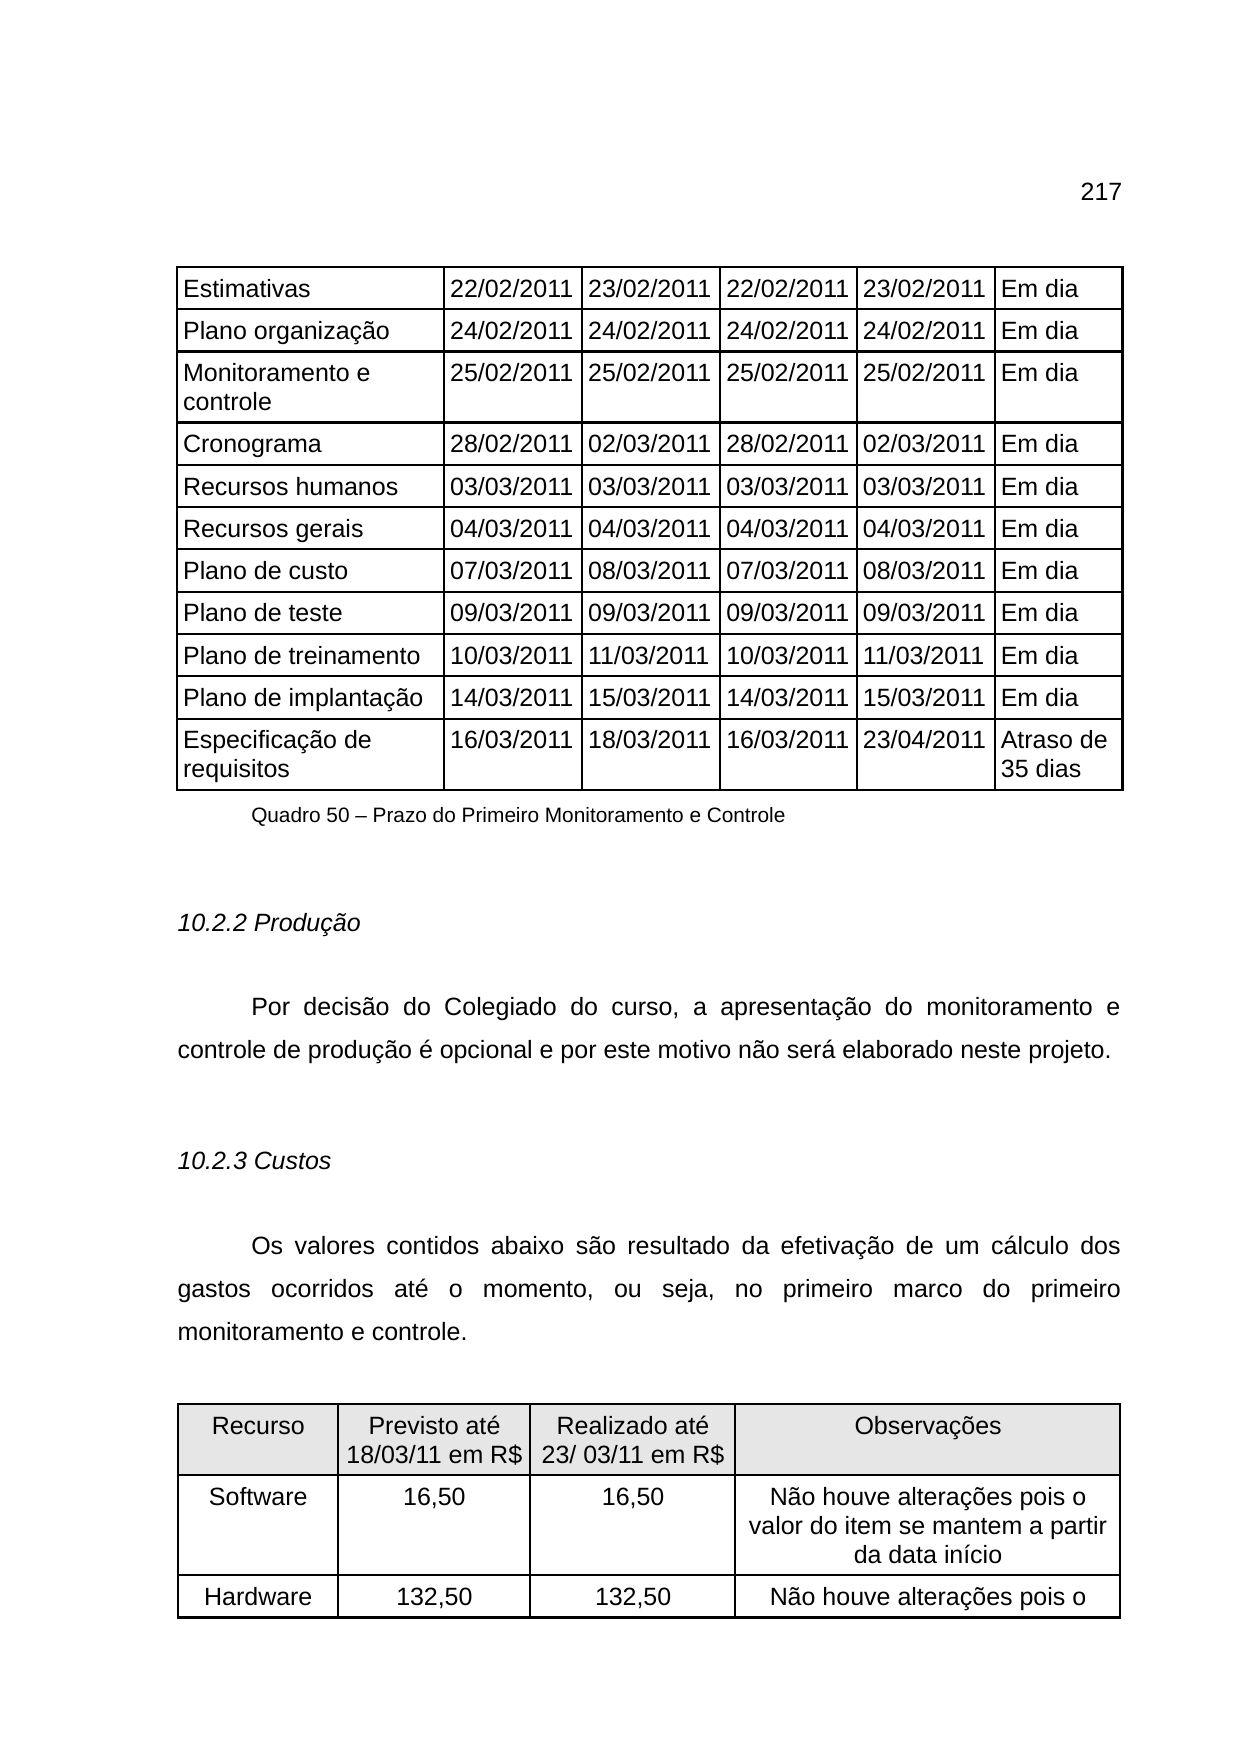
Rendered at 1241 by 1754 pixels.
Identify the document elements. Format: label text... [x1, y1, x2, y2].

table_cell 03/03/2011 [721, 466, 856, 506]
table_cell Plano de treinamento [178, 635, 443, 675]
table_cell 28/02/2011 [721, 424, 856, 464]
table_cell 18/03/2011 [583, 720, 719, 788]
table_cell Em dia [996, 310, 1121, 350]
table_cell 14/03/2011 [445, 677, 581, 717]
table_header Previsto até 18/03/11 em R$ [339, 1405, 529, 1474]
table_cell 02/03/2011 [583, 424, 719, 464]
table_cell Não houve alterações pois o [736, 1576, 1119, 1616]
table_cell Em dia [996, 424, 1121, 464]
table_cell 11/03/2011 [583, 635, 719, 675]
table_cell 02/03/2011 [858, 424, 994, 464]
table_cell Em dia [996, 635, 1121, 675]
table_cell Monitoramento e controle [178, 353, 443, 421]
subtitle 10.2.3 Custos [177, 1146, 1122, 1175]
table_cell Plano de teste [178, 593, 443, 633]
table_cell 04/03/2011 [721, 508, 856, 548]
table_cell 16,50 [339, 1476, 529, 1574]
table_cell Plano de implantação [178, 677, 443, 717]
table_cell 07/03/2011 [721, 550, 856, 591]
table_cell Atraso de 35 dias [996, 720, 1121, 788]
table_cell 09/03/2011 [583, 593, 719, 633]
table_cell 132,50 [531, 1576, 734, 1616]
table_cell 11/03/2011 [858, 635, 994, 675]
table_cell 03/03/2011 [858, 466, 994, 506]
table_cell 23/02/2011 [583, 268, 719, 308]
table_cell Em dia [996, 508, 1121, 548]
table_cell 09/03/2011 [721, 593, 856, 633]
table_cell 15/03/2011 [583, 677, 719, 717]
table_cell 08/03/2011 [858, 550, 994, 591]
subtitle 10.2.2 Produção [177, 908, 1122, 936]
table_cell 07/03/2011 [445, 550, 581, 591]
table_cell Estimativas [178, 268, 443, 308]
table_cell 04/03/2011 [583, 508, 719, 548]
table_cell Em dia [996, 353, 1121, 421]
table_cell Hardware [179, 1576, 337, 1616]
table_cell Cronograma [178, 424, 443, 464]
table_cell 25/02/2011 [583, 353, 719, 421]
table_cell Recursos gerais [178, 508, 443, 548]
table_cell Especificação de requisitos [178, 720, 443, 788]
table_cell 23/02/2011 [858, 268, 994, 308]
table_cell 28/02/2011 [445, 424, 581, 464]
table_cell 16/03/2011 [721, 720, 856, 788]
table_header Observações [736, 1405, 1119, 1474]
table_cell 03/03/2011 [583, 466, 719, 506]
table_cell Software [179, 1476, 337, 1574]
table_cell Em dia [996, 593, 1121, 633]
table_cell 15/03/2011 [858, 677, 994, 717]
table_cell 25/02/2011 [445, 353, 581, 421]
table_cell Em dia [996, 677, 1121, 717]
table_cell 23/04/2011 [858, 720, 994, 788]
table_cell 22/02/2011 [445, 268, 581, 308]
table_cell Plano organização [178, 310, 443, 350]
table_cell 04/03/2011 [445, 508, 581, 548]
text Os valores contidos abaixo são resultado da efetivação de um cálculo dos gastos ocorridos até o momento, ou seja, no primeiro marco do primeiro monitoramento e controle. [177, 1231, 1122, 1346]
table_header Realizado até 23/ 03/11 em R$ [531, 1405, 734, 1474]
table_cell 24/02/2011 [721, 310, 856, 350]
text Por decisão do Colegiado do curso, a apresentação do monitoramento e controle de produção é opcional e por este motivo não será elaborado neste projeto. [177, 992, 1122, 1064]
table_cell 09/03/2011 [445, 593, 581, 633]
table_cell 04/03/2011 [858, 508, 994, 548]
table_cell 22/02/2011 [721, 268, 856, 308]
table_cell Em dia [996, 466, 1121, 506]
table_cell Não houve alterações pois o valor do item se mantem a partir da data início [736, 1476, 1119, 1574]
table_cell 24/02/2011 [858, 310, 994, 350]
table_cell Em dia [996, 550, 1121, 591]
table_cell Em dia [996, 268, 1121, 308]
table_cell 10/03/2011 [721, 635, 856, 675]
table_cell 16/03/2011 [445, 720, 581, 788]
table_cell 03/03/2011 [445, 466, 581, 506]
table_cell 10/03/2011 [445, 635, 581, 675]
table_cell 16,50 [531, 1476, 734, 1574]
table_cell 14/03/2011 [721, 677, 856, 717]
table_cell 25/02/2011 [858, 353, 994, 421]
table_cell 24/02/2011 [445, 310, 581, 350]
table_cell 24/02/2011 [583, 310, 719, 350]
table_header Recurso [179, 1405, 337, 1474]
table_cell Recursos humanos [178, 466, 443, 506]
table_cell Plano de custo [178, 550, 443, 591]
table_cell 132,50 [339, 1576, 529, 1616]
table_cell 08/03/2011 [583, 550, 719, 591]
table_cell 09/03/2011 [858, 593, 994, 633]
table_cell 25/02/2011 [721, 353, 856, 421]
text Quadro 50 – Prazo do Primeiro Monitoramento e Controle [177, 803, 1122, 827]
